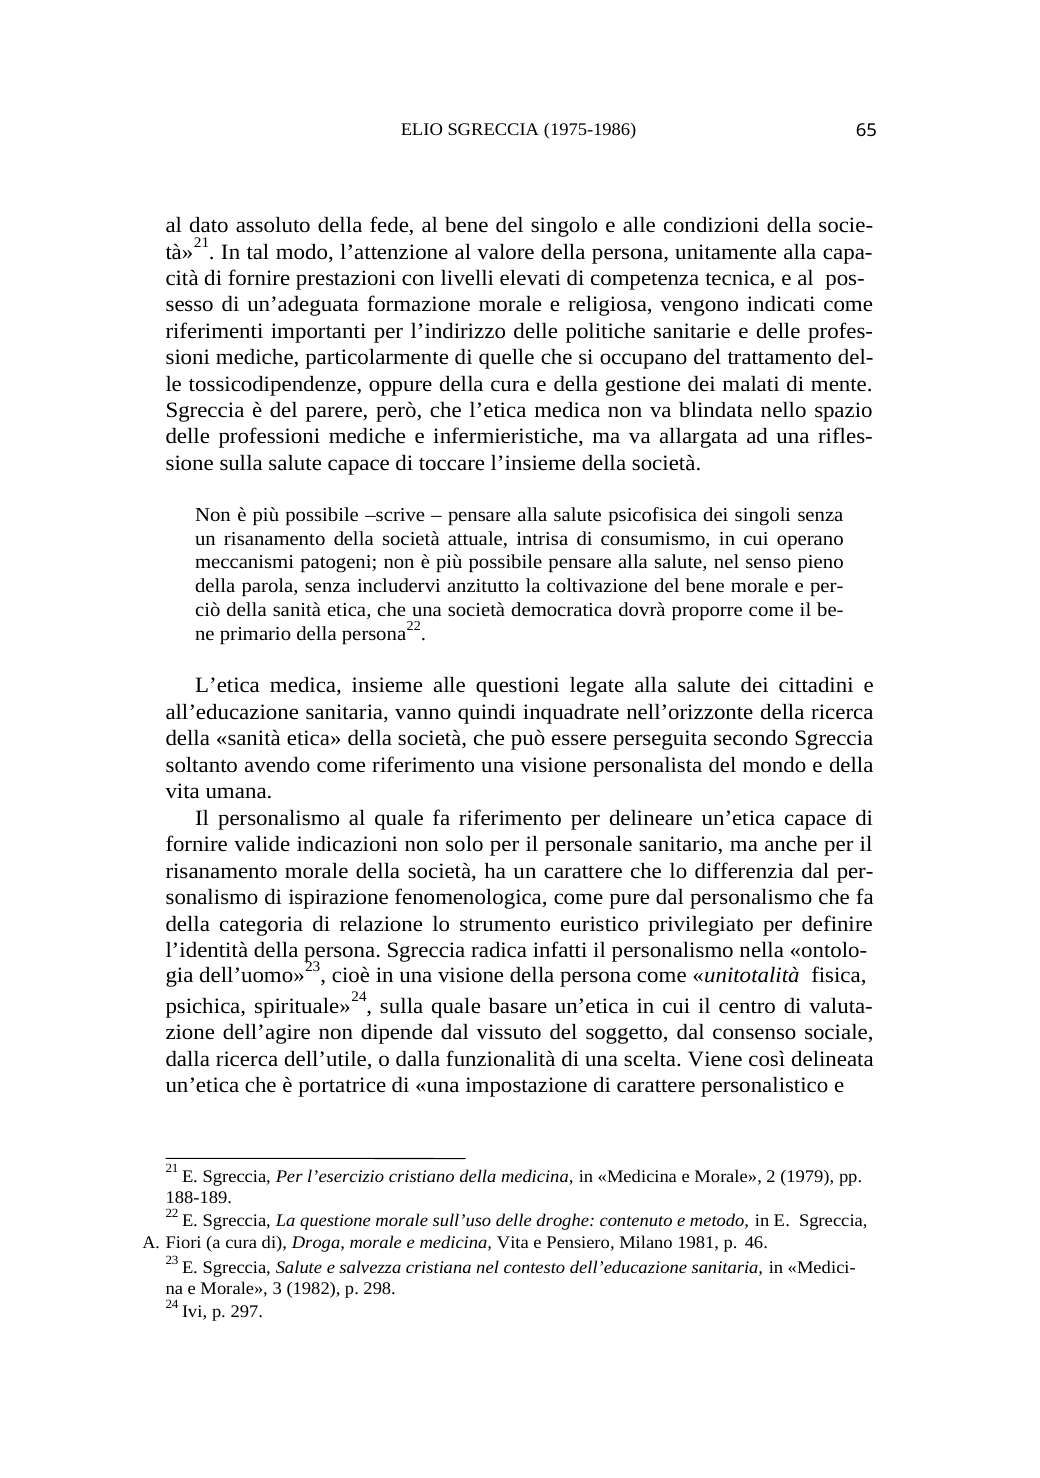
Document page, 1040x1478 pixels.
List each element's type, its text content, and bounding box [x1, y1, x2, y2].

text 23 E. Sgreccia, Salute e salvezza cristiana nel contesto dell’educazione sanitaria, in «Medici- na e Morale», 3 (1982), p. 298. [165, 1252, 874, 1298]
text gia dell’uomo»23, cioè in una visione della persona come «unitotalità fisica, [165, 963, 896, 988]
list Fiori (a cura di), Droga, morale e medicina, Vita e Pensiero, Milano 1981, p. 46. [142, 1232, 896, 1252]
text Non è più possibile –scrive – pensare alla salute psicofisica dei singoli senza un risanamento della società attuale, intrisa di consumismo, in cui operano meccanismi patogeni; non è più possibile pensare alla salute, nel senso pieno della parola, senza includervi anzitutto la coltivazione del bene morale e per- ciò della sanità etica, che una società democratica dovrà proporre come il be- ne primario della persona22. [195, 502, 845, 646]
text Il personalismo al quale fa riferimento per delineare un’etica capace di fornire valide indicazioni non solo per il personale sanitario, ma anche per il risanamento morale della società, ha un carattere che lo differenzia dal per- sonalismo di ispirazione fenomenologica, come pure dal personalismo che fa della categoria di relazione lo strumento euristico privilegiato per definire l’identità della persona. Sgreccia radica infatti il personalismo nella «ontolo- [165, 805, 875, 962]
text L’etica medica, insieme alle questioni legate alla salute dei cittadini e all’educazione sanitaria, vanno quindi inquadrate nell’orizzonte della ricerca della «sanità etica» della società, che può essere perseguita secondo Sgreccia soltanto avendo come riferimento una visione personalista del mondo e della vita umana. [165, 672, 875, 803]
text al dato assoluto della fede, al bene del singolo e alle condizioni della socie- tà»21. In tal modo, l’attenzione al valore della persona, unitamente alla capa- cità di fornire prestazioni con livelli elevati di competenza tecnica, e al pos- [165, 212, 874, 291]
text 24 Ivi, p. 297. [165, 1300, 896, 1322]
text 21 E. Sgreccia, Per l’esercizio cristiano della medicina, in «Medicina e Morale», 2 (1979), pp. 188-189. [165, 1153, 874, 1208]
text sesso di un’adeguata formazione morale e religiosa, vengono indicati come riferimenti importanti per l’indirizzo delle politiche sanitarie e delle profes- sioni mediche, particolarmente di quelle che si occupano del trattamento del- le tossicodipendenze, oppure della cura e della gestione dei malati di mente. Sgreccia è del parere, però, che l’etica medica non va blindata nello spazio delle professioni mediche e infermieristiche, ma va allargata ad una rifles- sione sulla salute capace di toccare l’insieme della società. [165, 291, 875, 475]
text 22 E. Sgreccia, La questione morale sull’uso delle droghe: contenuto e metodo, in E. Sgreccia, [165, 1209, 896, 1231]
text psichica, spirituale»24, sulla quale basare un’etica in cui il centro di valuta- zione dell’agire non dipende dal vissuto del soggetto, dal consenso sociale, dalla ricerca dell’utile, o dalla funzionalità di una scelta. Viene così delineata un’etica che è portatrice di «una impostazione di carattere personalistico e [165, 988, 875, 1097]
